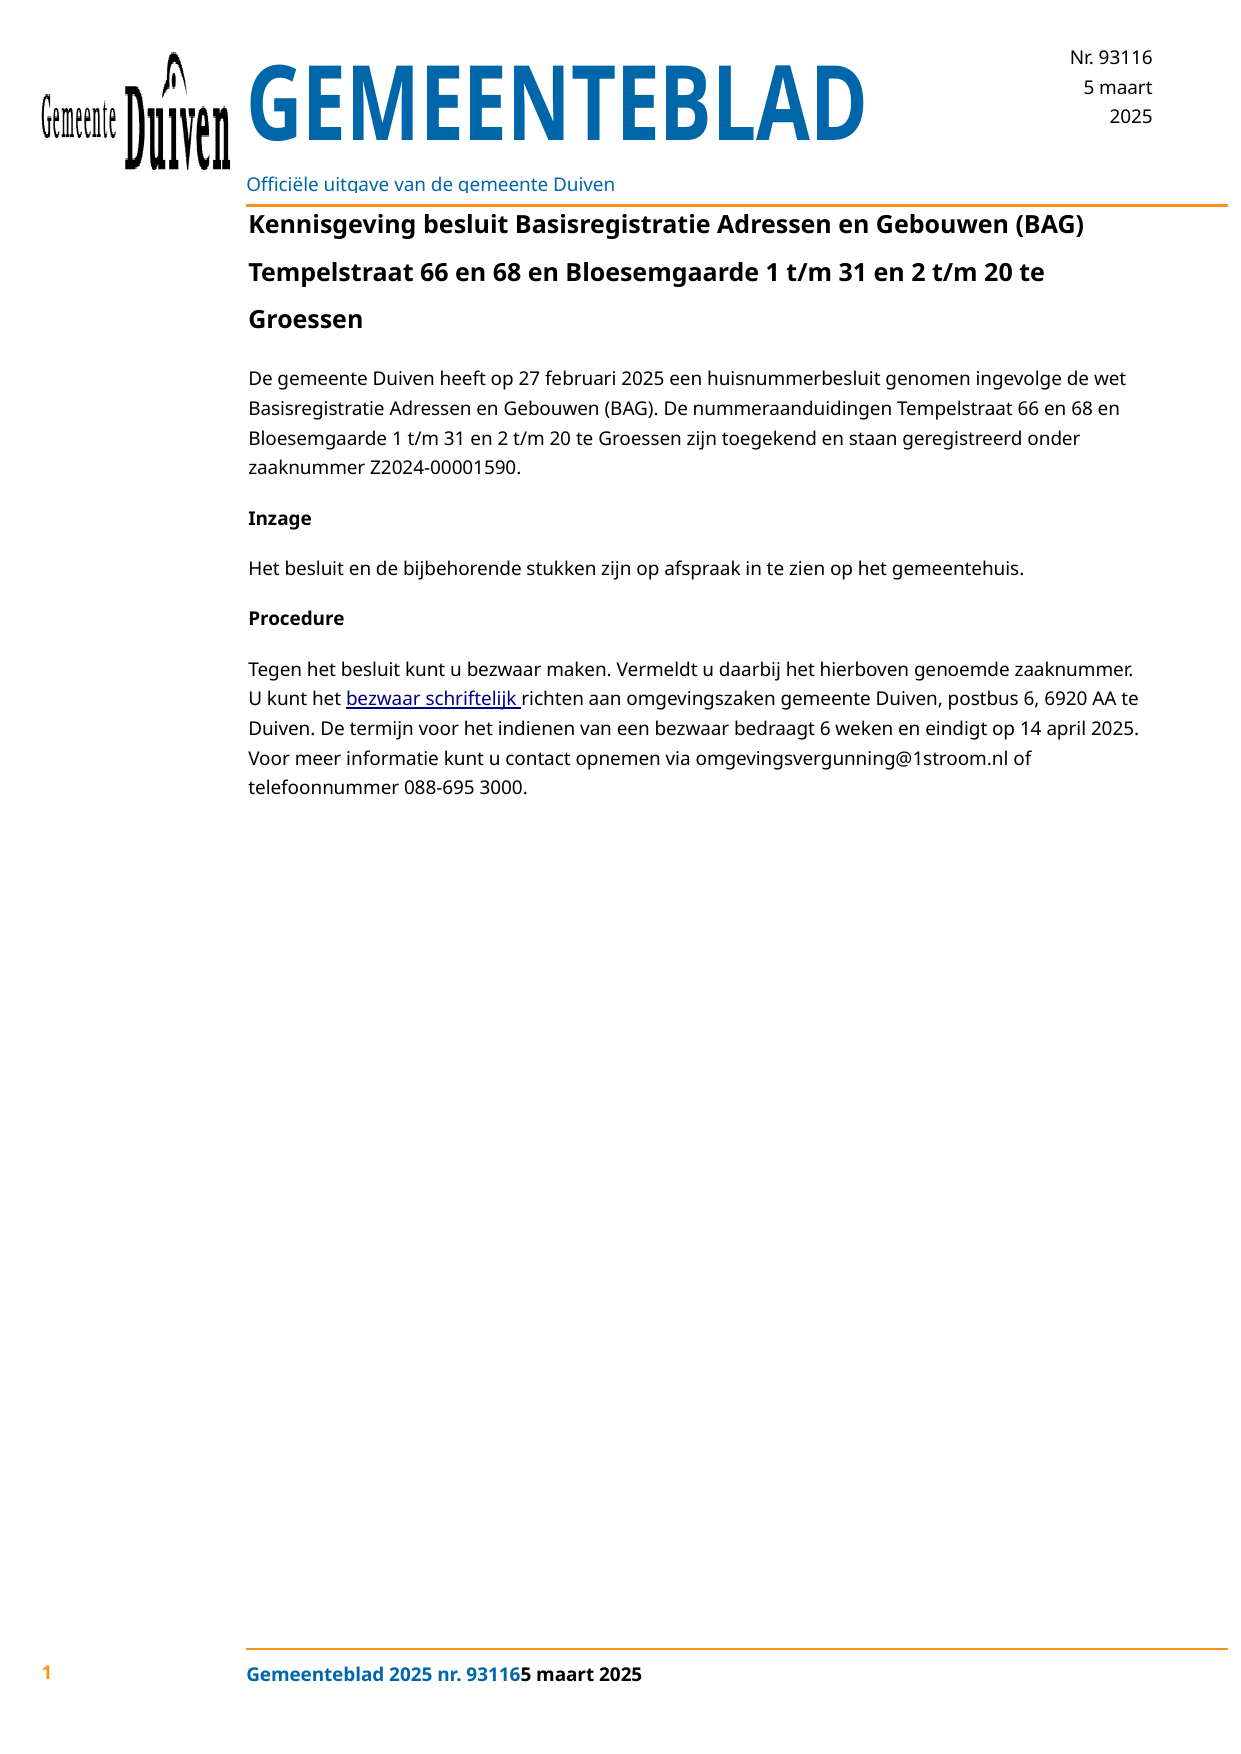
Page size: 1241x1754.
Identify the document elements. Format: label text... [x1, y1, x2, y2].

picture [41, 47, 231, 172]
text De gemeente Duiven heeft op 27 februari 2025 een huisnummerbesluit genomen ingevolge de wet Basisregistratie Adressen en Gebouwen (BAG). De nummeraanduidingen Tempelstraat 66 en 68 en Bloesemgaarde 1 t/m 31 en 2 t/m 20 te Groessen zijn toegekend en staan geregistreerd onder zaaknummer Z2024-00001590. [248, 366, 1152, 480]
text Tegen het besluit kunt u bezwaar maken. Vermeldt u daarbij het hierboven genoemde zaaknummer. U kunt het bezwaar schriftelijk richten aan omgevingszaken gemeente Duiven, postbus 6, 6920 AA te Duiven. De termijn voor het indienen van een bezwaar bedraagt 6 weken en eindigt op 14 april 2025. Voor meer informatie kunt u contact opnemen via omgevingsvergunning@1stroom.nl of telefoonnummer 088-695 3000. [248, 656, 1152, 800]
text Het besluit en de bijbehorende stukken zijn op afspraak in te zien op het gemeentehuis. [248, 555, 1152, 581]
text Procedure [248, 606, 1152, 631]
text Kennisgeving besluit Basisregistratie Adressen en Gebouwen (BAG) Tempelstraat 66 en 68 en Bloesemgaarde 1 t/m 31 en 2 t/m 20 te Groessen [248, 207, 1152, 336]
text Inzage [248, 505, 1152, 530]
